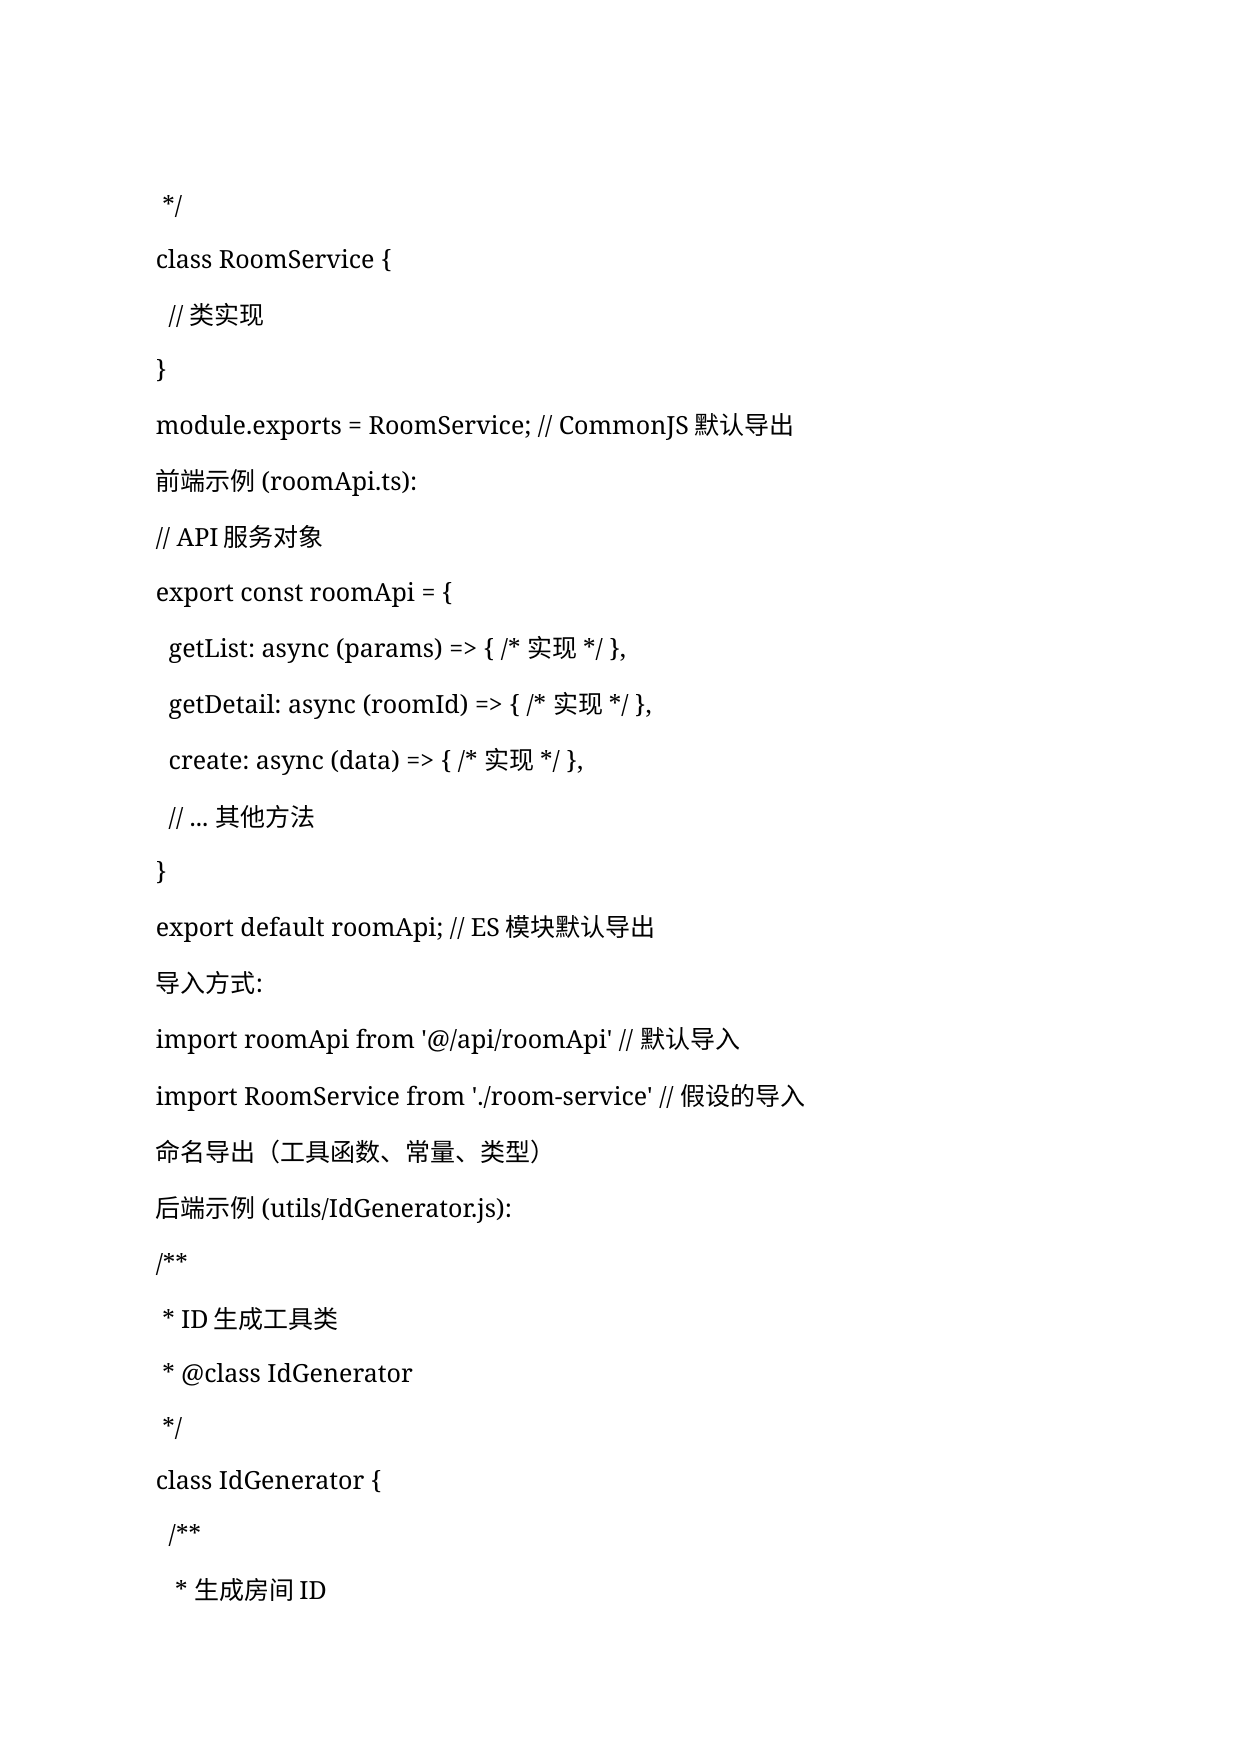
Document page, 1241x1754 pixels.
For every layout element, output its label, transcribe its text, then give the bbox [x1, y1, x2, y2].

list 命名导出（工具函数、常量、类型） [156, 1133, 1122, 1169]
list * 生成房间ID [156, 1570, 1122, 1607]
list import roomApi from '@/api/roomApi' // 默认导入 [156, 1020, 1122, 1056]
list export const roomApi = { [156, 574, 1122, 608]
list // API服务对象 [156, 518, 1122, 554]
list getDetail: async (roomId) => { /* 实现 */ }, [156, 684, 1122, 721]
list getList: async (params) => { /* 实现 */ }, [156, 628, 1122, 664]
list class RoomService { [156, 241, 1122, 275]
list // ... 其他方法 [156, 797, 1122, 833]
list // 类实现 [156, 295, 1122, 331]
list } [156, 351, 1122, 386]
list 前端示例 (roomApi.ts): [156, 462, 1122, 498]
list } [156, 853, 1122, 887]
list * ID生成工具类 [156, 1299, 1122, 1335]
list */ [156, 188, 1122, 222]
list export default roomApi; // ES模块默认导出 [156, 907, 1122, 943]
list 导入方式: [156, 963, 1122, 1000]
list /** [156, 1517, 1122, 1551]
list * @class IdGenerator [156, 1355, 1122, 1389]
list import RoomService from './room-service' // 假设的导入 [156, 1076, 1122, 1112]
list create: async (data) => { /* 实现 */ }, [156, 741, 1122, 777]
list 后端示例 (utils/IdGenerator.js): [156, 1189, 1122, 1225]
list class IdGenerator { [156, 1463, 1122, 1497]
list module.exports = RoomService; // CommonJS默认导出 [156, 405, 1122, 441]
list /** [156, 1245, 1122, 1279]
list */ [156, 1409, 1122, 1443]
